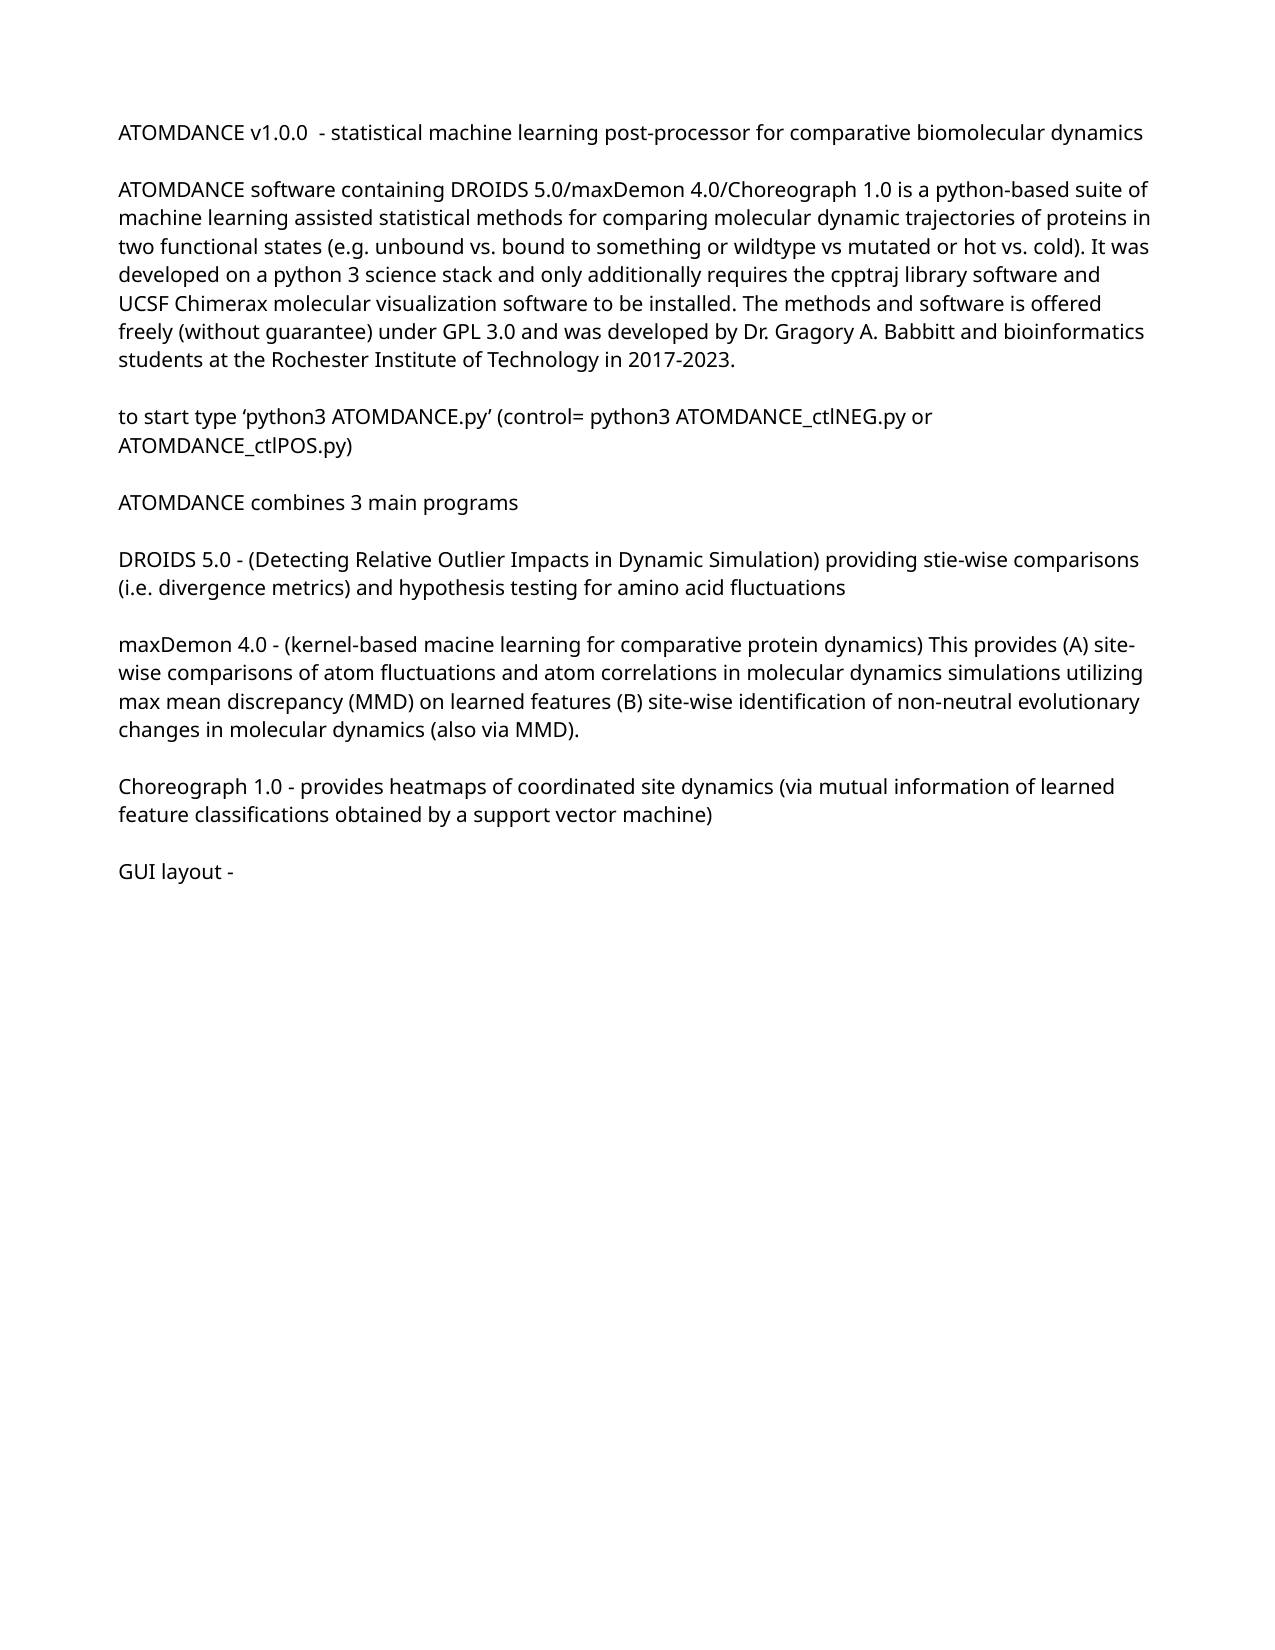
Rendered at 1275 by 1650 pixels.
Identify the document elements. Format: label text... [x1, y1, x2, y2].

text ATOMDANCE combines 3 main programs [118, 488, 1157, 516]
text Choreograph 1.0 - provides heatmaps of coordinated site dynamics (via mutual information of learned feature classifications obtained by a support vector machine) [118, 772, 1157, 829]
text DROIDS 5.0 - (Detecting Relative Outlier Impacts in Dynamic Simulation) providing stie-wise comparisons (i.e. divergence metrics) and hypothesis testing for amino acid fluctuations [118, 545, 1157, 602]
text ATOMDANCE v1.0.0 - statistical machine learning post-processor for comparative biomolecular dynamics [118, 118, 1157, 147]
text GUI layout - [118, 857, 1157, 886]
text ATOMDANCE software containing DROIDS 5.0/maxDemon 4.0/Choreograph 1.0 is a python-based suite of machine learning assisted statistical methods for comparing molecular dynamic trajectories of proteins in two functional states (e.g. unbound vs. bound to something or wildtype vs mutated or hot vs. cold). It was developed on a python 3 science stack and only additionally requires the cpptraj library software and UCSF Chimerax molecular visualization software to be installed. The methods and software is offered freely (without guarantee) under GPL 3.0 and was developed by Dr. Gragory A. Babbitt and bioinformatics students at the Rochester Institute of Technology in 2017-2023. [118, 175, 1157, 374]
text maxDemon 4.0 - (kernel-based macine learning for comparative protein dynamics) This provides (A) site-wise comparisons of atom fluctuations and atom correlations in molecular dynamics simulations utilizing max mean discrepancy (MMD) on learned features (B) site-wise identification of non-neutral evolutionary changes in molecular dynamics (also via MMD). [118, 630, 1157, 744]
text to start type ‘python3 ATOMDANCE.py’ (control= python3 ATOMDANCE_ctlNEG.py or ATOMDANCE_ctlPOS.py) [118, 402, 1157, 459]
